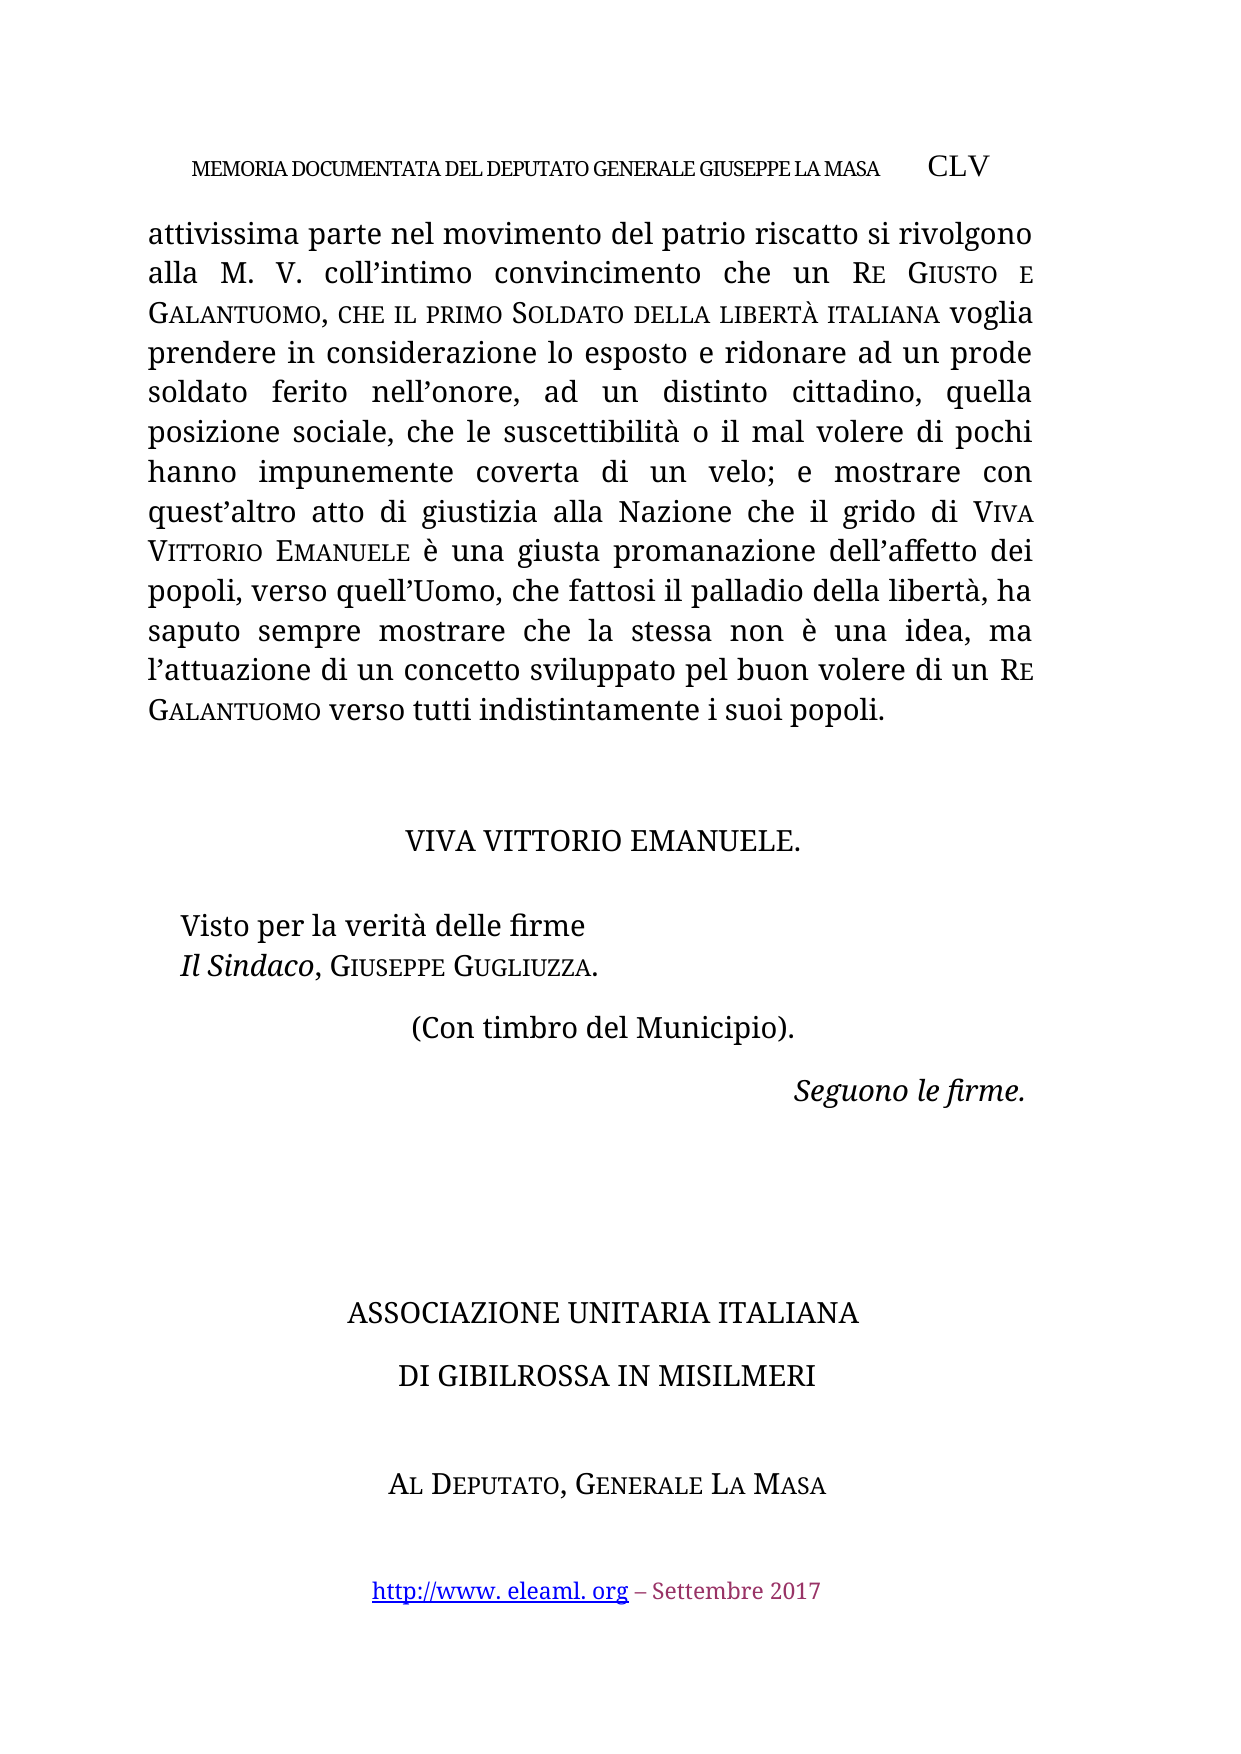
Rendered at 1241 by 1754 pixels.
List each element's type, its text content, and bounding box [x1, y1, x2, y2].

text Seguono le firme. [148, 1070, 1033, 1110]
text Il Sindaco, Giuseppe Gugliuzza. [148, 945, 1033, 985]
text (Con timbro del Municipio). [148, 1008, 1033, 1047]
text attivissima parte nel movimento del patrio riscatto si rivolgono alla M. V. coll’intimo convincimento che un Re Giusto e Galantuomo, che il primo Soldato della libertà italiana voglia prendere in considerazione lo esposto e ridonare ad un prode soldato ferito nell’onore, ad un distinto cittadino, quella posizione sociale, che le suscettibilità o il mal volere di pochi hanno impunemente coverta di un velo; e mostrare con quest’altro atto di giustizia alla Nazione che il grido di Viva Vittorio Emanuele è una giusta promanazione dell’affetto dei popoli, verso quell’Uomo, che fattosi il palladio della libertà, ha saputo sempre mostrare che la stessa non è una idea, ma l’attuazione di un concetto sviluppato pel buon volere di un Re Galantuomo verso tutti indistintamente i suoi popoli. [148, 213, 1033, 729]
text Al Deputato, Generale La Masa [148, 1463, 1033, 1503]
text VIVA VITTORIO EMANUELE. [148, 820, 1033, 860]
text DI GIBILROSSA IN MISILMERI [148, 1355, 1033, 1394]
text Visto per la verità delle firme [148, 906, 1033, 945]
text ASSOCIAZIONE UNITARIA ITALIANA [148, 1292, 1033, 1332]
